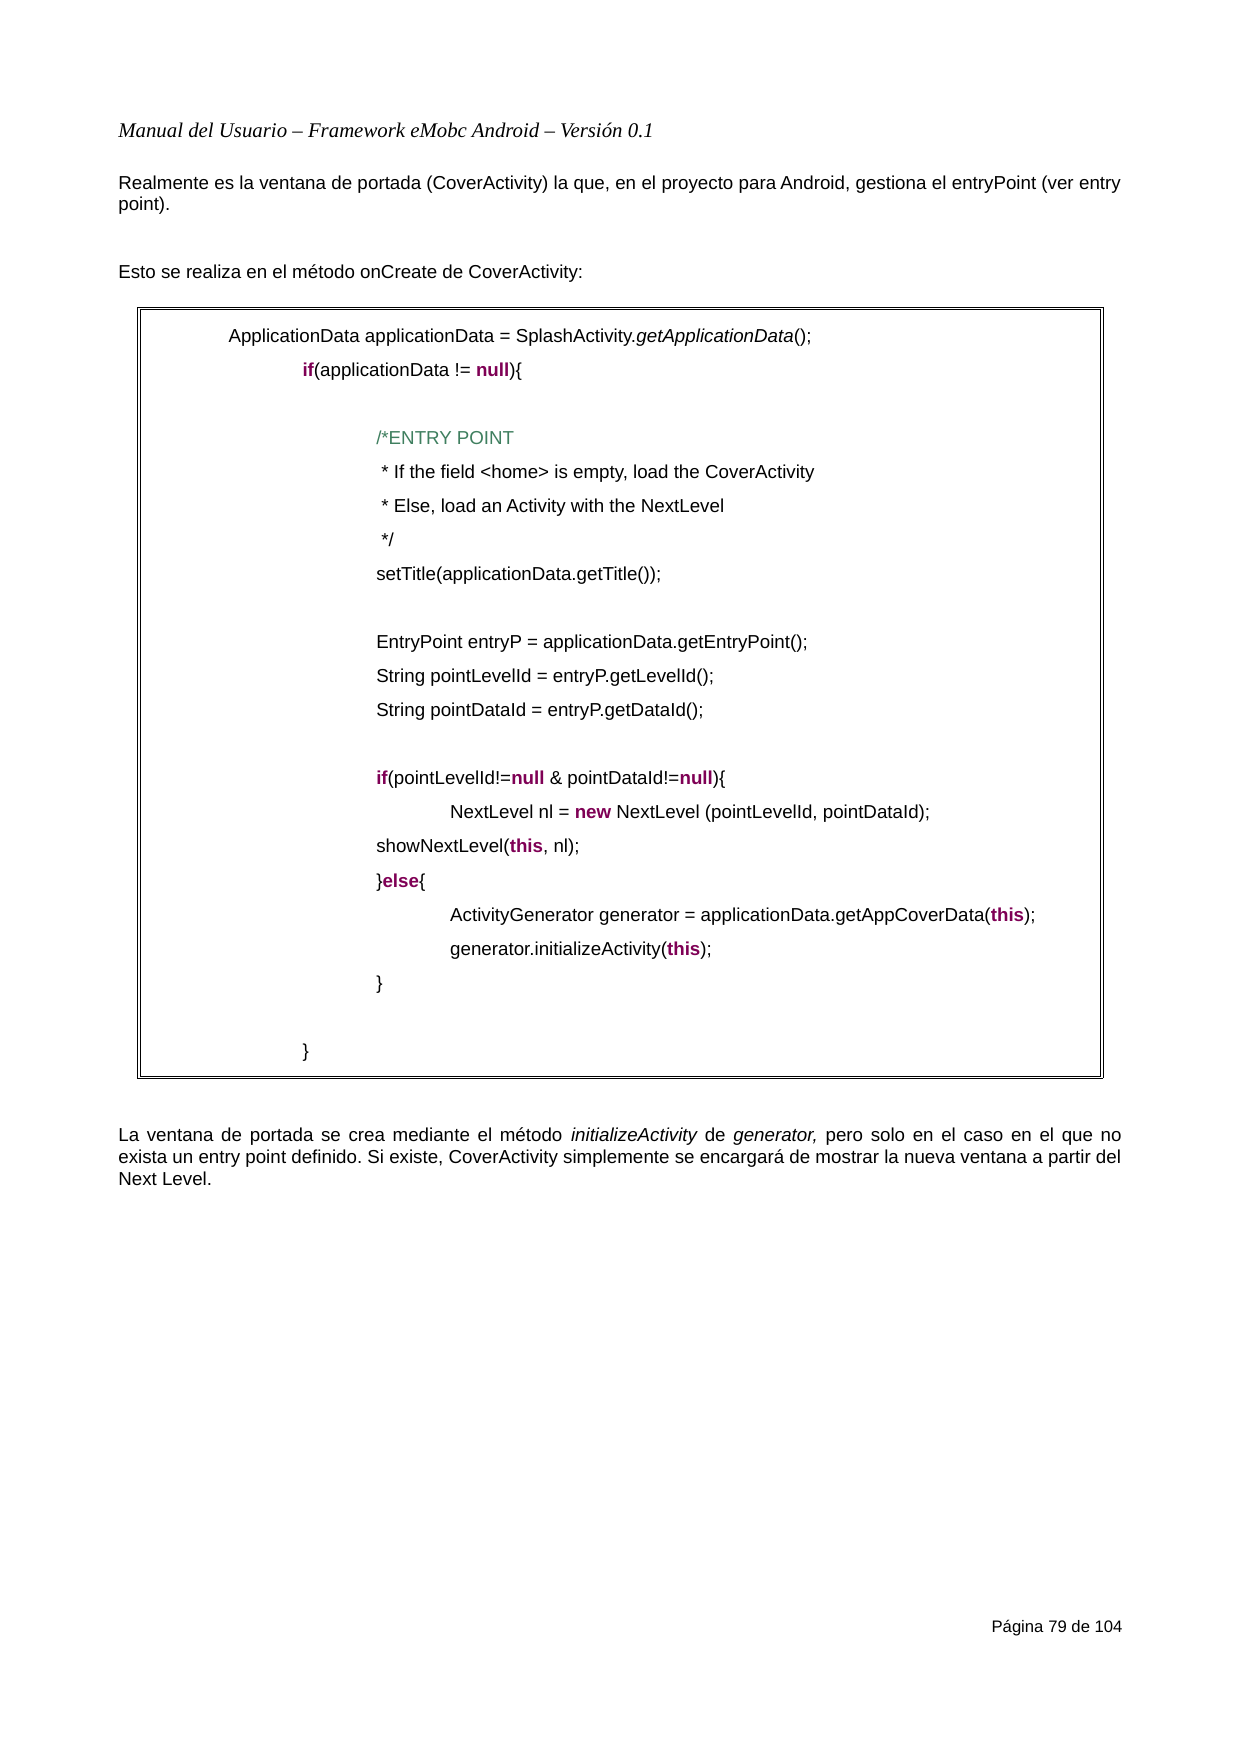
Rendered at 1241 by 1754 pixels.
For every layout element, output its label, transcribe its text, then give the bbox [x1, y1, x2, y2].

text } [154, 972, 1086, 993]
text }else{ [154, 869, 1086, 891]
text Esto se realiza en el método onCreate de CoverActivity: [118, 261, 1122, 283]
text EntryPoint entryP = applicationData.getEntryPoint(); [154, 631, 1086, 652]
text setTitle(applicationData.getTitle()); [154, 563, 1086, 584]
text * Else, load an Activity with the NextLevel [154, 495, 1086, 516]
text /*ENTRY POINT [154, 427, 1086, 448]
text showNextLevel(this, nl); [154, 835, 1086, 857]
text La ventana de portada se crea mediante el método initializeActivity de generator, pero solo en el caso en el que no exista un entry point definido. Si existe, CoverActivity simplemente se encargará de mostrar la nueva ventana a partir del Next Level. [118, 1124, 1122, 1189]
text ActivityGenerator generator = applicationData.getAppCoverData(this); [154, 903, 1086, 925]
text if(applicationData != null){ [154, 358, 1086, 380]
text */ [154, 529, 1086, 550]
text * If the field <home> is empty, load the CoverActivity [154, 461, 1086, 482]
text String pointDataId = entryP.getDataId(); [154, 699, 1086, 721]
text NextLevel nl = new NextLevel (pointLevelId, pointDataId); [154, 801, 1086, 823]
text generator.initializeActivity(this); [154, 937, 1086, 959]
text ApplicationData applicationData = SplashActivity.getApplicationData(); [154, 324, 1086, 346]
text Realmente es la ventana de portada (CoverActivity) la que, en el proyecto para Android, gestiona el entryPoint (ver entry point). [118, 172, 1122, 215]
text String pointLevelId = entryP.getLevelId(); [154, 665, 1086, 687]
text } [154, 1040, 1086, 1061]
text if(pointLevelId!=null & pointDataId!=null){ [154, 767, 1086, 789]
